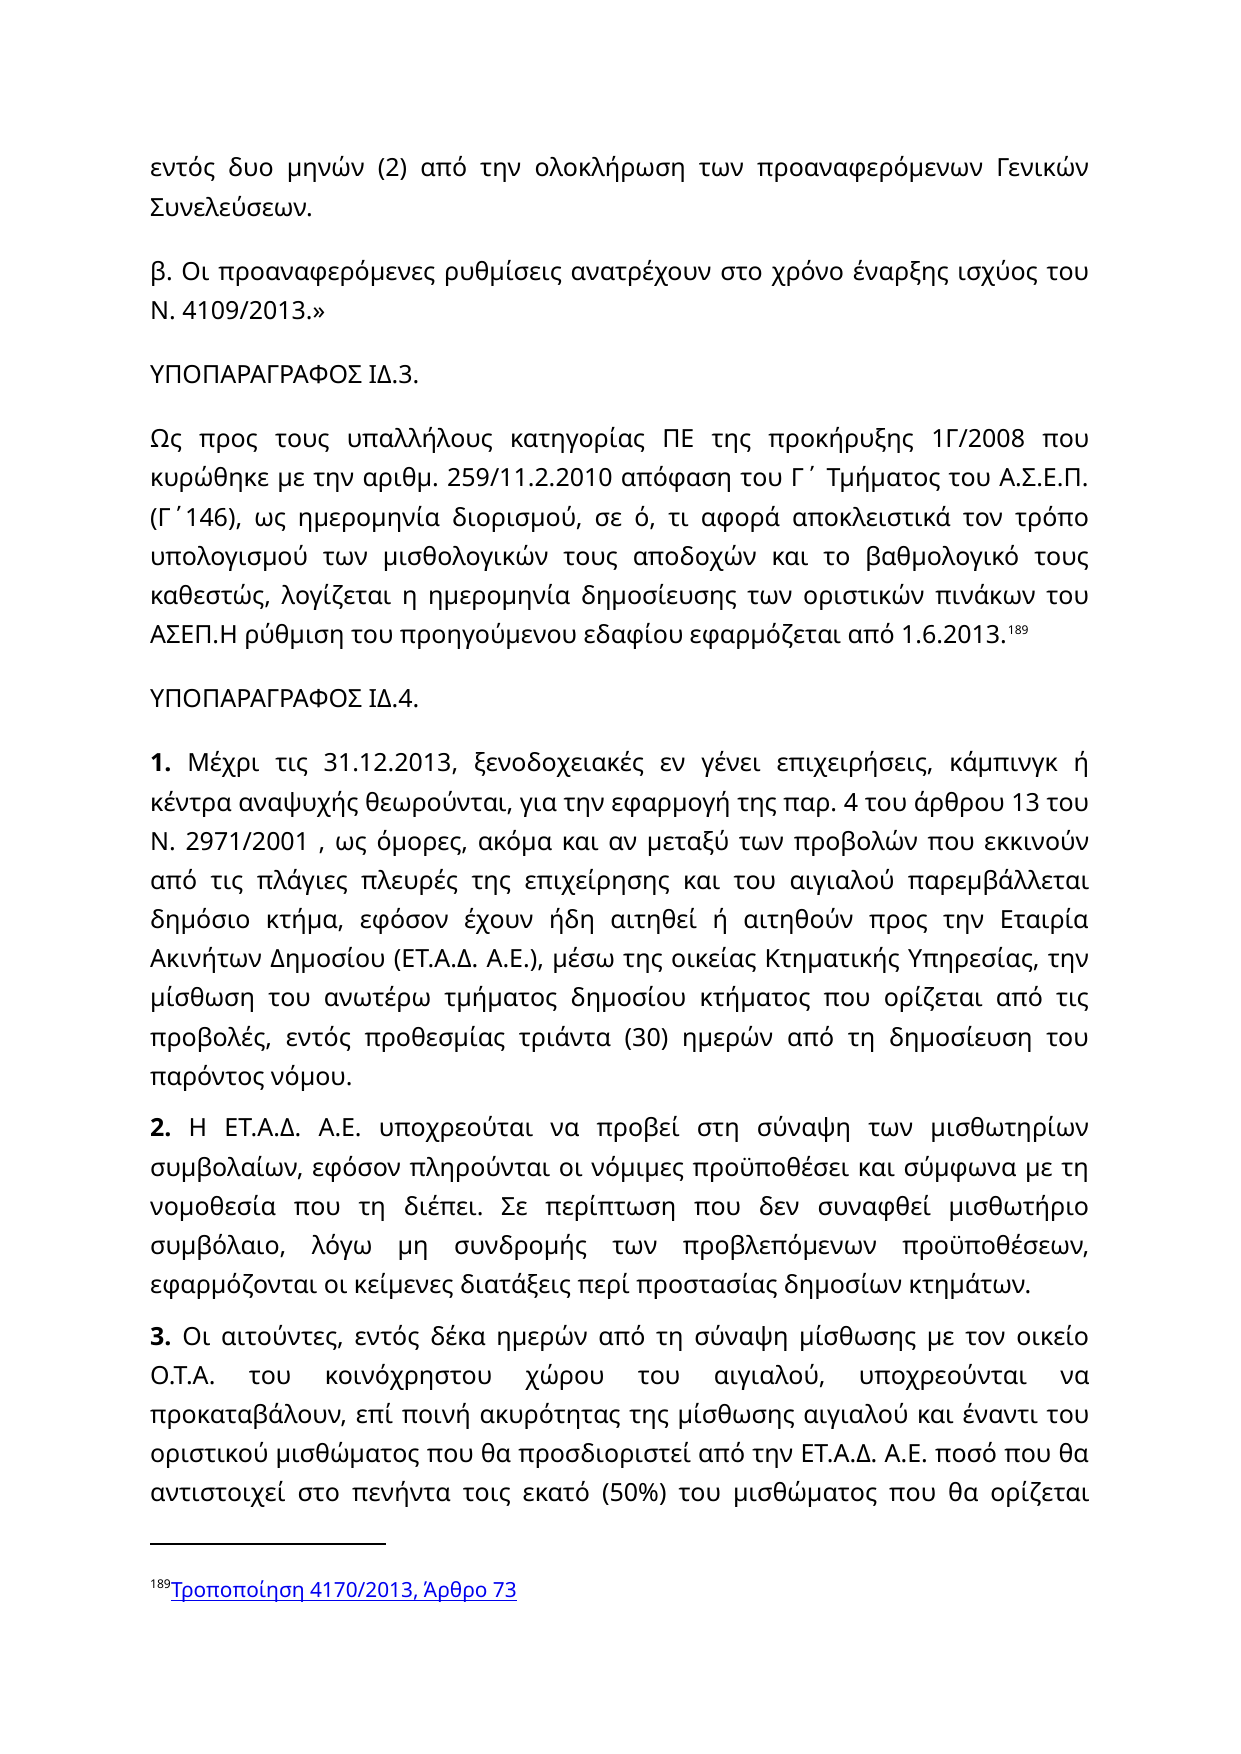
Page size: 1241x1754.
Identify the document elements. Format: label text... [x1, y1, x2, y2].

text ΥΠΟΠΑΡΑΓΡΑΦΟΣ ΙΔ.4. [150, 681, 1090, 715]
text Ως προς τους υπαλλήλους κατηγορίας ΠΕ της προκήρυξης 1Γ/2008 που κυρώθηκε με την αριθμ. 259/11.2.2010 απόφαση του Γ΄ Τμήματος του Α.Σ.Ε.Π. (Γ΄146), ως ημερομηνία διορισμού, σε ό, τι αφορά αποκλειστικά τον τρόπο υπολογισμού των μισθολογικών τους αποδοχών και το βαθμολογικό τους καθεστώς, λογίζεται η ημερομηνία δημοσίευσης των οριστικών πινάκων του ΑΣΕΠ.Η ρύθμιση του προηγούμενου εδαφίου εφαρμόζεται από 1.6.2013. [150, 421, 1090, 651]
text β. Οι προαναφερόμενες ρυθμίσεις ανατρέχουν στο χρόνο έναρξης ισχύος του Ν. 4109/2013.» [150, 253, 1090, 327]
text 3. Οι αιτούντες, εντός δέκα ημερών από τη σύναψη μίσθωσης με τον οικείο Ο.Τ.Α. του κοινόχρηστου χώρου του αιγιαλού, υποχρεούνται να προκαταβάλουν, επί ποινή ακυρότητας της μίσθωσης αιγιαλού και έναντι του οριστικού μισθώματος που θα προσδιοριστεί από την ΕΤ.Α.Δ. Α.Ε. ποσό που θα αντιστοιχεί στο πενήντα τοις εκατό (50%) του μισθώματος που θα ορίζεται [150, 1318, 1090, 1509]
text 1. Μέχρι τις 31.12.2013, ξενοδοχειακές εν γένει επιχειρήσεις, κάμπινγκ ή κέντρα αναψυχής θεωρούνται, για την εφαρμογή της παρ. 4 του άρθρου 13 του Ν. 2971/2001 , ως όμορες, ακόμα και αν μεταξύ των προβολών που εκκινούν από τις πλάγιες πλευρές της επιχείρησης και του αιγιαλού παρεμβάλλεται δημόσιο κτήμα, εφόσον έχουν ήδη αιτηθεί ή αιτηθούν προς την Εταιρία Ακινήτων Δημοσίου (ΕΤ.Α.Δ. Α.Ε.), μέσω της οικείας Κτηματικής Υπηρεσίας, την μίσθωση του ανωτέρω τμήματος δημοσίου κτήματος που ορίζεται από τις προβολές, εντός προθεσμίας τριάντα (30) ημερών από τη δημοσίευση του παρόντος νόμου. [150, 745, 1090, 1092]
text 2. Η ΕΤ.Α.Δ. Α.Ε. υποχρεούται να προβεί στη σύναψη των μισθωτηρίων συμβολαίων, εφόσον πληρούνται οι νόμιμες προϋποθέσει και σύμφωνα με τη νομοθεσία που τη διέπει. Σε περίπτωση που δεν συναφθεί μισθωτήριο συμβόλαιο, λόγω μη συνδρομής των προβλεπόμενων προϋποθέσεων, εφαρμόζονται οι κείμενες διατάξεις περί προστασίας δημοσίων κτημάτων. [150, 1110, 1090, 1301]
text ΥΠΟΠΑΡΑΓΡΑΦΟΣ ΙΔ.3. [150, 357, 1090, 391]
text εντός δυο μηνών (2) από την ολοκλήρωση των προαναφερόμενων Γενικών Συνελεύσεων. [150, 150, 1090, 223]
text Τροποποίηση 4170/2013, Άρθρο 73 [150, 1576, 1090, 1604]
